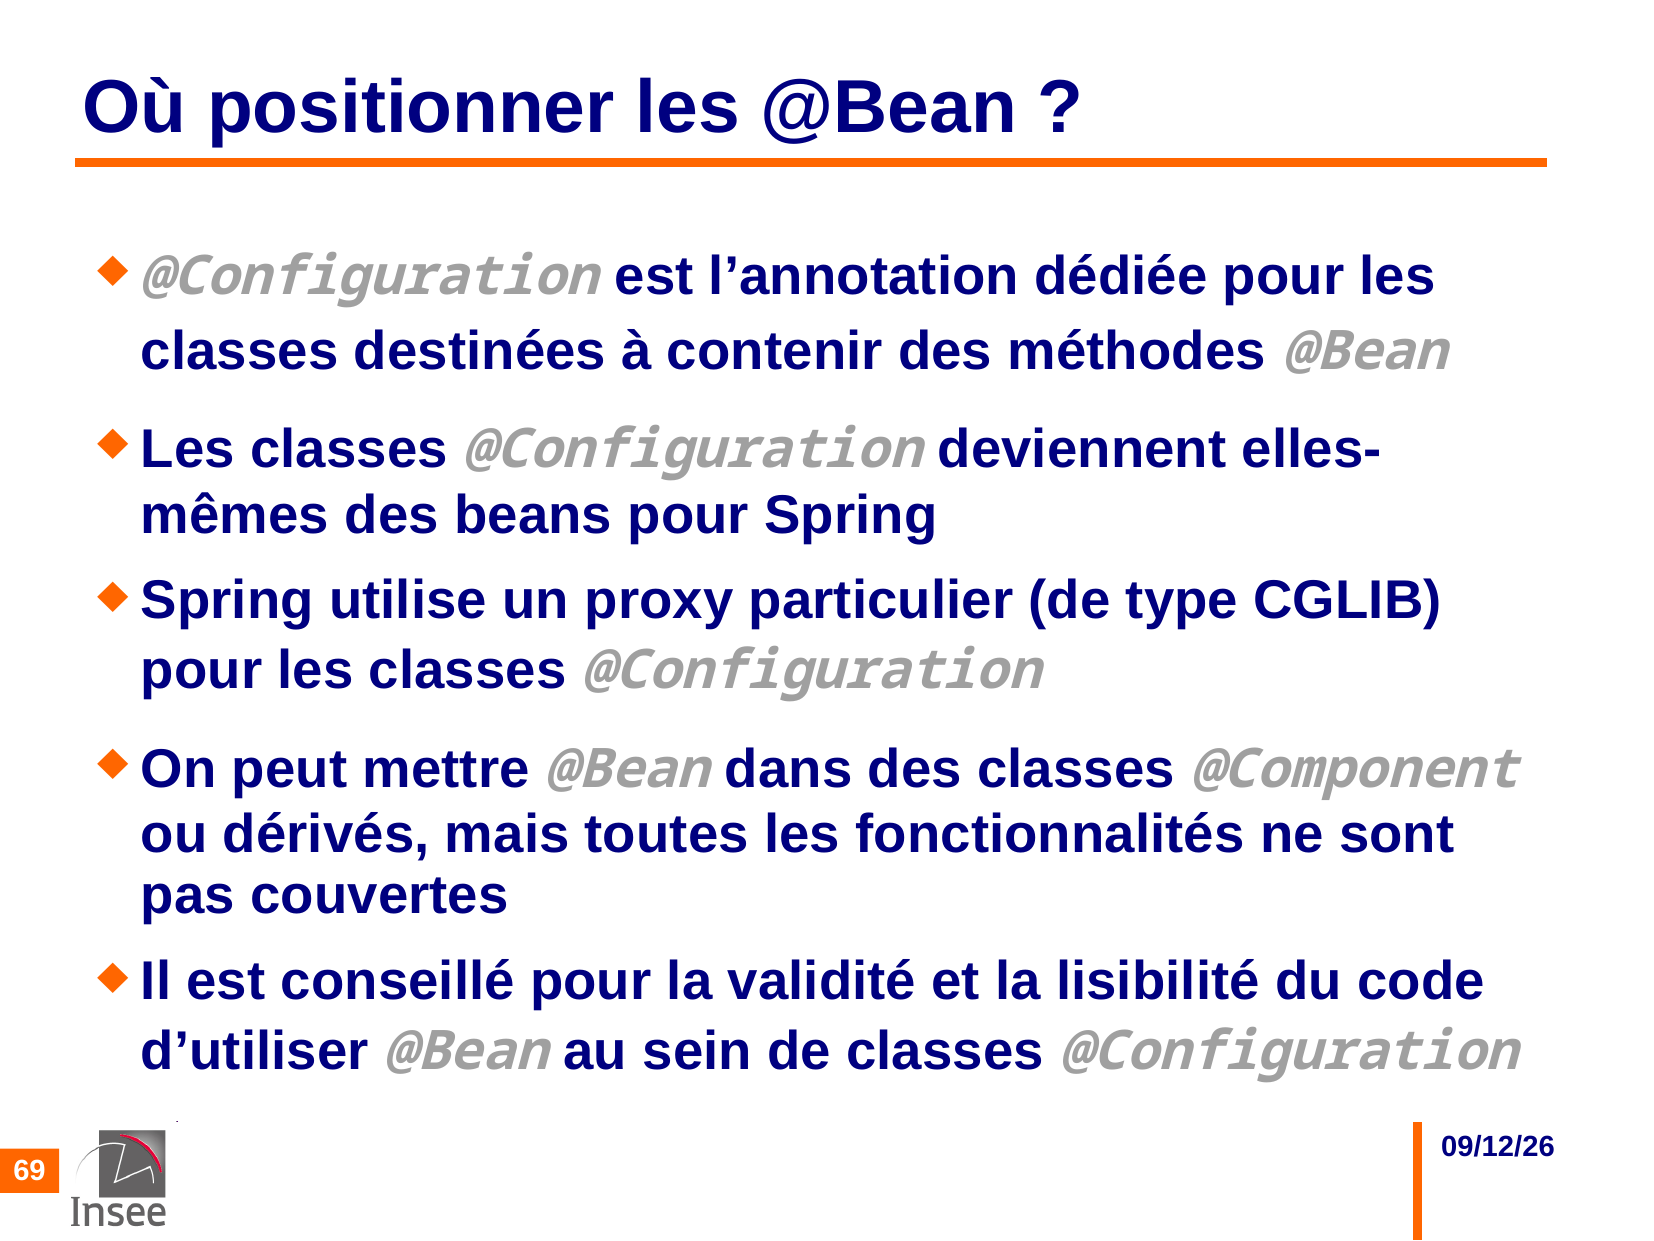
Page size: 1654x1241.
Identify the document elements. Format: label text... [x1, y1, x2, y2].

title Où positionner les @Bean ? [82, 49, 1619, 163]
list @Configuration est l’annotation dédiée pour les classes destinées à contenir des méthodes @Bean Les classes @Configuration deviennent elles-mêmes des beans pour Spring Spring utilise un proxy particulier (de type CGLIB) pour les classes @Configuration On peut mettre @Bean dans des classes @Component ou dérivés, mais toutes les fonctionnalités ne sont pas couvertes Il est conseillé pour la validité et la lisibilité du code d’utiliser @Bean au sein de classes @Configuration [82, 236, 1548, 1087]
picture [62, 1121, 178, 1241]
